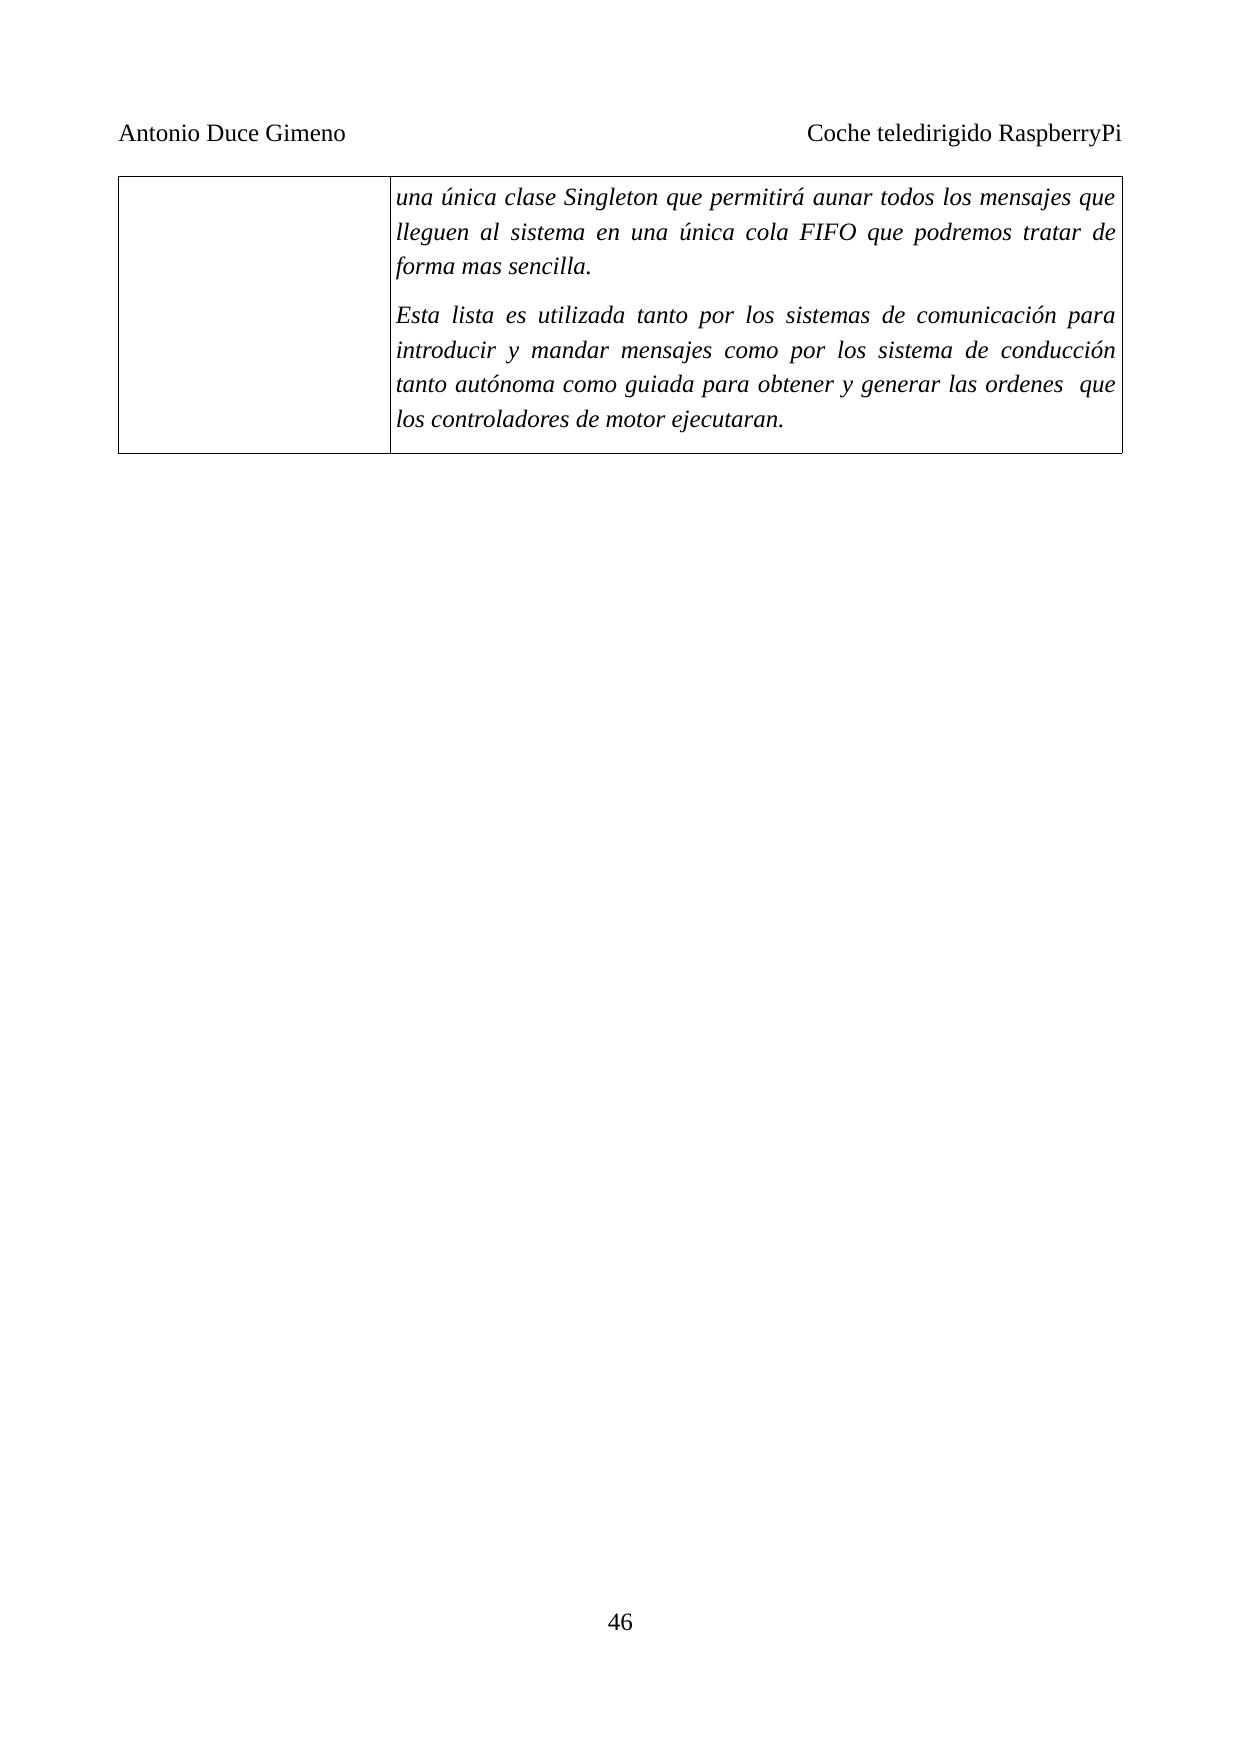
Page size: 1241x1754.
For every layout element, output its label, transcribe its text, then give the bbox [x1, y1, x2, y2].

table_cell [119, 177, 390, 453]
table_cell una única clase Singleton que permitirá aunar todos los mensajes que lleguen al sistema en una única cola FIFO que podremos tratar de forma mas sencilla. Esta lista es utilizada tanto por los sistemas de comunicación para introducir y mandar mensajes como por los sistema de conducción tanto autónoma como guiada para obtener y generar las ordenes que los controladores de motor ejecutaran. [391, 177, 1122, 453]
